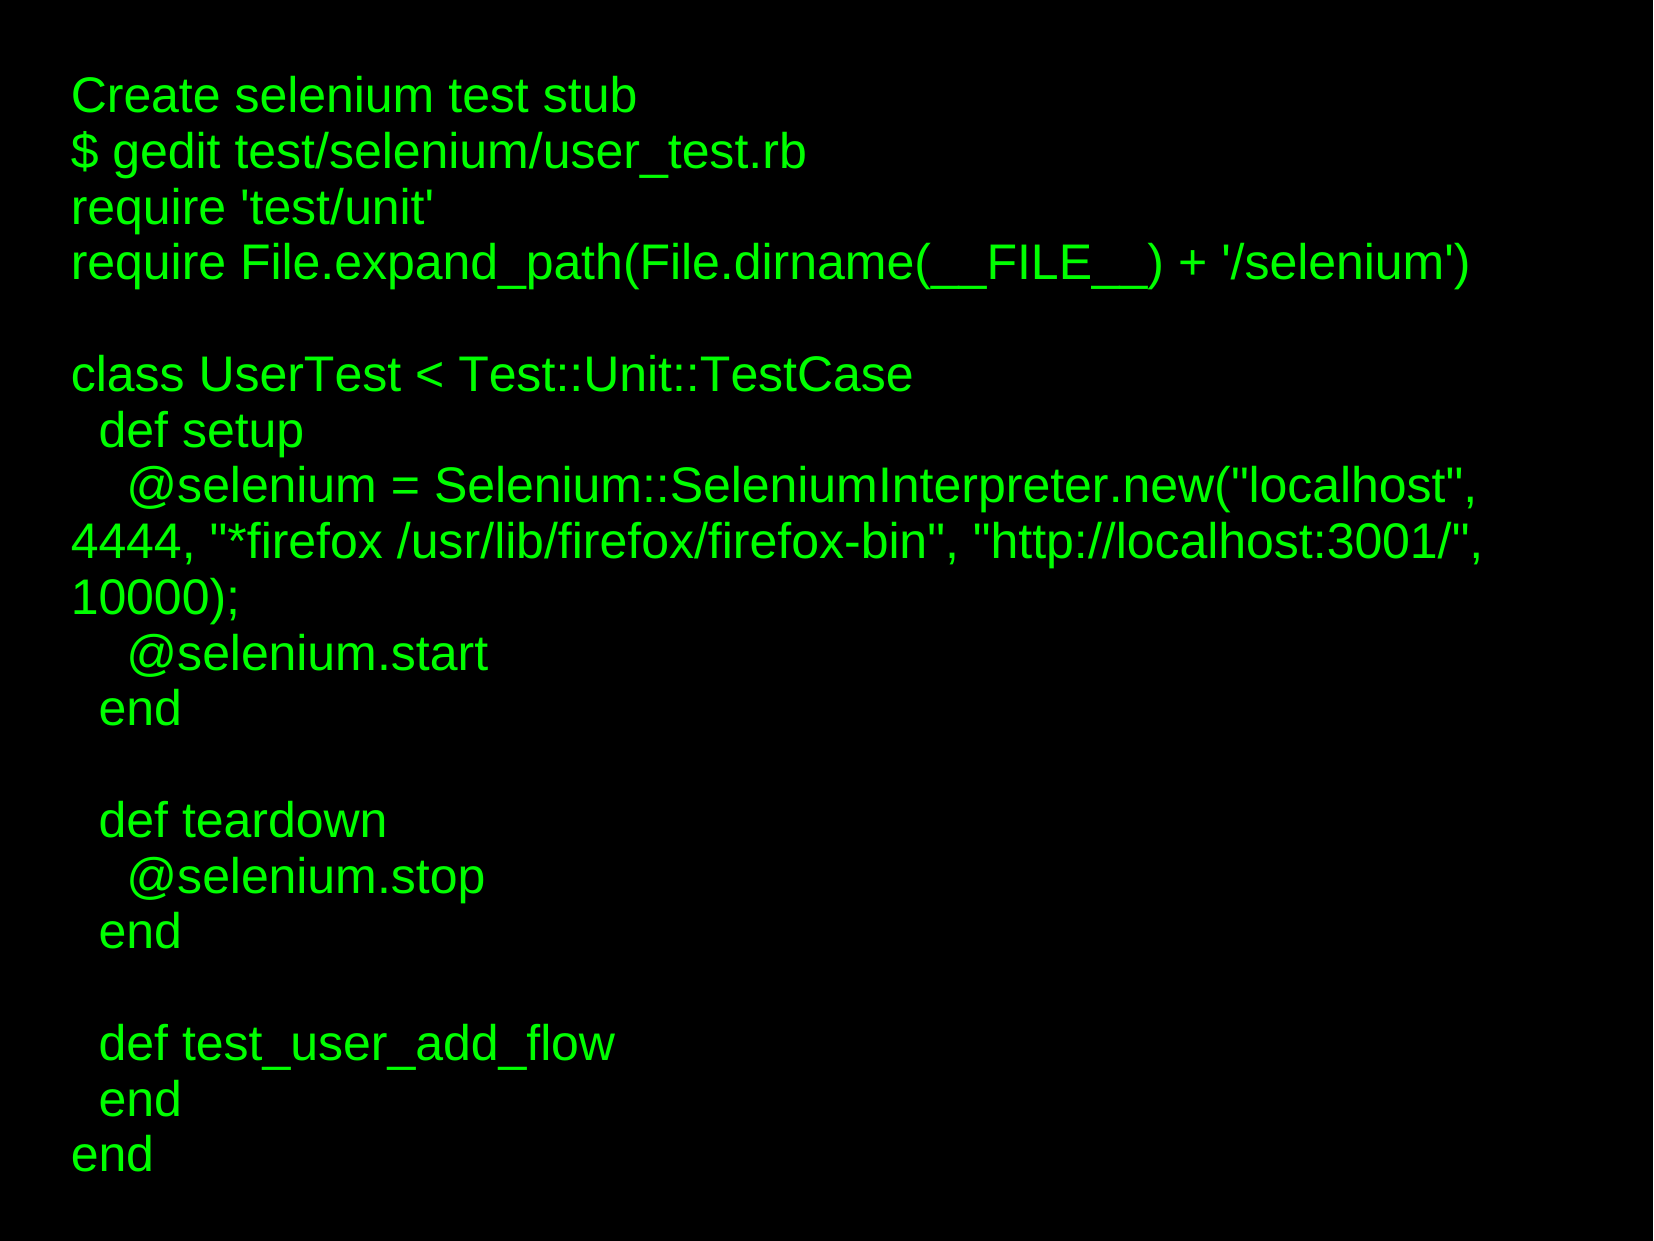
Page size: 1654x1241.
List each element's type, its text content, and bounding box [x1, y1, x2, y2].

title Create selenium test stub $ gedit test/selenium/user_test.rb require 'test/unit' require File.expand_path(File.dirname(__FILE__) + '/selenium') class UserTest < Test::Unit::TestCase def setup @selenium = Selenium::SeleniumInterpreter.new("localhost", 4444, "*firefox /usr/lib/firefox/firefox-bin", "http://localhost:3001/", 10000); @selenium.start end def teardown @selenium.stop end def test_user_add_flow end end [70, 49, 1559, 1201]
